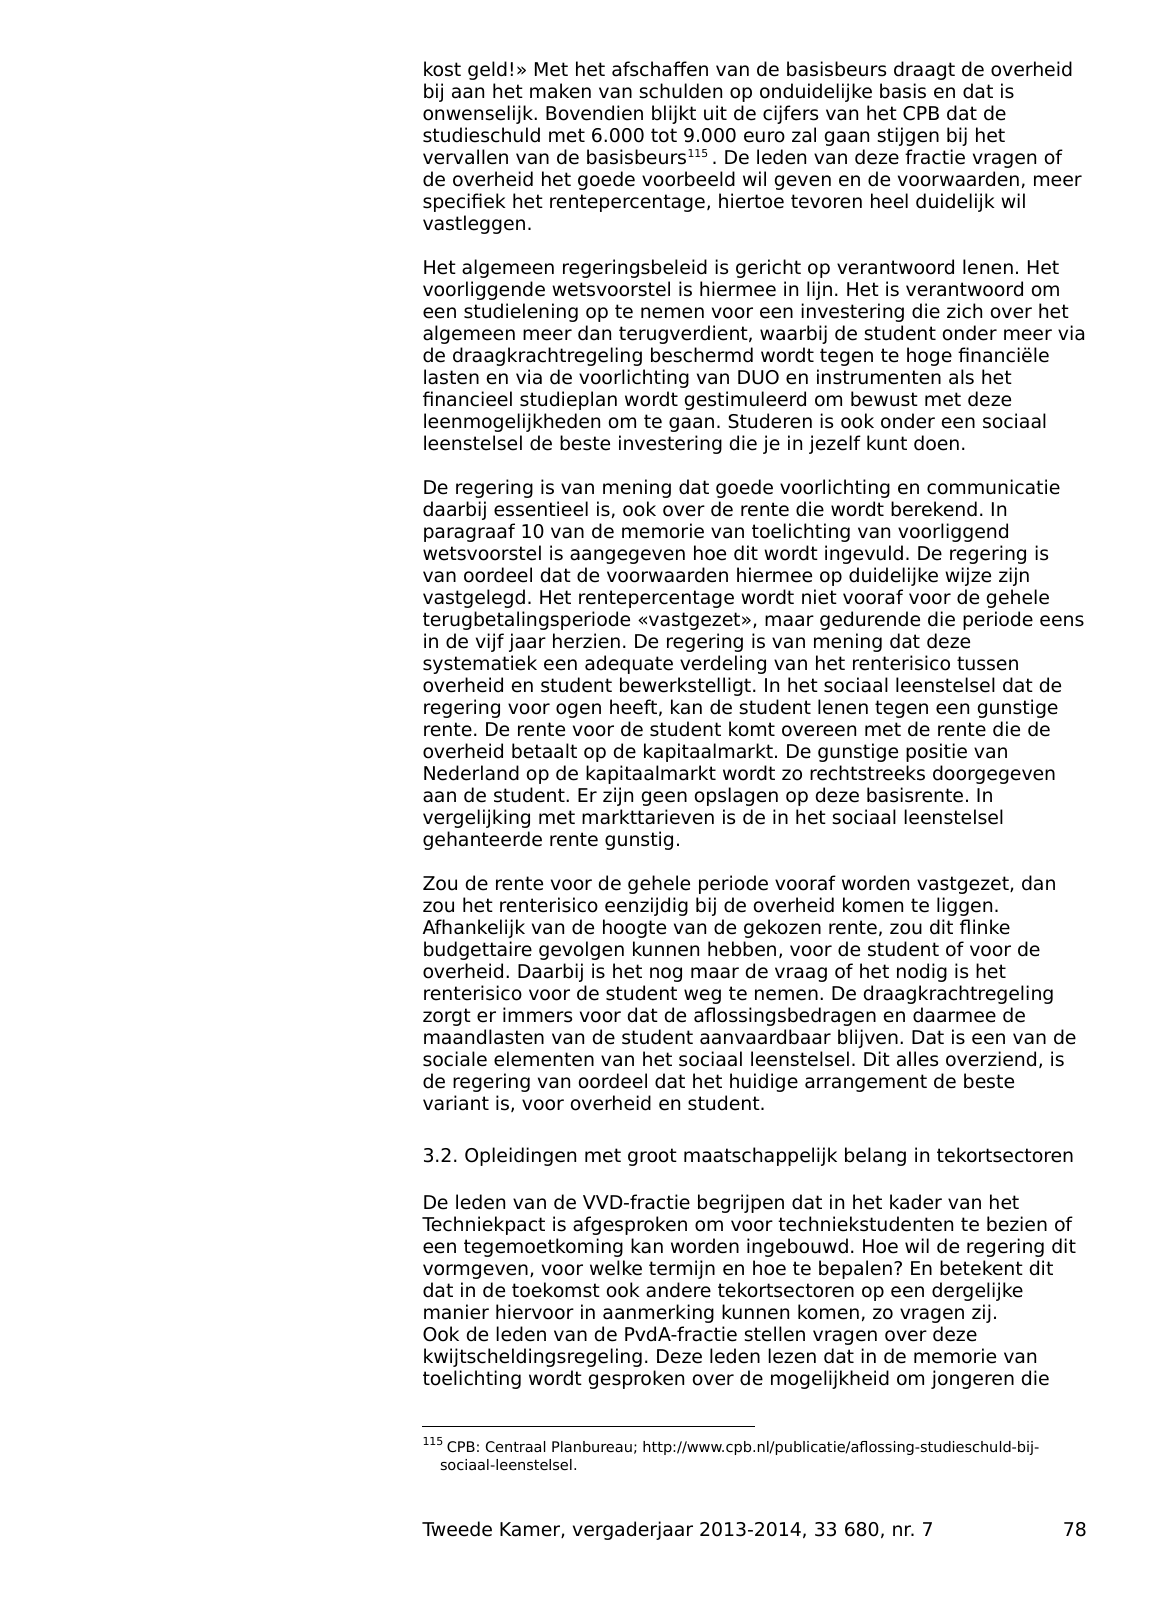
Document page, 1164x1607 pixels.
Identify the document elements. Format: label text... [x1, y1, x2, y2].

text De regering is van mening dat goede voorlichting en communicatie daarbij essentieel is, ook over de rente die wordt berekend. In paragraaf 10 van de memorie van toelichting van voorliggend wetsvoorstel is aangegeven hoe dit wordt ingevuld. De regering is van oordeel dat de voorwaarden hiermee op duidelijke wijze zijn vastgelegd. Het rentepercentage wordt niet vooraf voor de gehele terugbetalingsperiode «vastgezet», maar gedurende die periode eens in de vijf jaar herzien. De regering is van mening dat deze systematiek een adequate verdeling van het renterisico tussen overheid en student bewerkstelligt. In het sociaal leenstelsel dat de regering voor ogen heeft, kan de student lenen tegen een gunstige rente. De rente voor de student komt overeen met de rente die de overheid betaalt op de kapitaalmarkt. De gunstige positie van Nederland op de kapitaalmarkt wordt zo rechtstreeks doorgegeven aan de student. Er zijn geen opslagen op deze basisrente. In vergelijking met markttarieven is de in het sociaal leenstelsel gehanteerde rente gunstig. [422, 477, 1087, 851]
text Het algemeen regeringsbeleid is gericht op verantwoord lenen. Het voorliggende wetsvoorstel is hiermee in lijn. Het is verantwoord om een studielening op te nemen voor een investering die zich over het algemeen meer dan terugverdient, waarbij de student onder meer via de draagkrachtregeling beschermd wordt tegen te hoge financiële lasten en via de voorlichting van DUO en instrumenten als het financieel studieplan wordt gestimuleerd om bewust met deze leenmogelijkheden om te gaan. Studeren is ook onder een sociaal leenstelsel de beste investering die je in jezelf kunt doen. [422, 257, 1087, 455]
text Zou de rente voor de gehele periode vooraf worden vastgezet, dan zou het renterisico eenzijdig bij de overheid komen te liggen. Afhankelijk van de hoogte van de gekozen rente, zou dit flinke budgettaire gevolgen kunnen hebben, voor de student of voor de overheid. Daarbij is het nog maar de vraag of het nodig is het renterisico voor de student weg te nemen. De draagkrachtregeling zorgt er immers voor dat de aflossingsbedragen en daarmee de maandlasten van de student aanvaardbaar blijven. Dat is een van de sociale elementen van het sociaal leenstelsel. Dit alles overziend, is de regering van oordeel dat het huidige arrangement de beste variant is, voor overheid en student. [422, 873, 1087, 1115]
text kost geld!» Met het afschaffen van de basisbeurs draagt de overheid bij aan het maken van schulden op onduidelijke basis en dat is onwenselijk. Bovendien blijkt uit de cijfers van het CPB dat de studieschuld met 6.000 tot 9.000 euro zal gaan stijgen bij het vervallen van de basisbeurs. De leden van deze fractie vragen of de overheid het goede voorbeeld wil geven en de voorwaarden, meer specifiek het rentepercentage, hiertoe tevoren heel duidelijk wil vastleggen. [422, 59, 1087, 235]
text De leden van de VVD-fractie begrijpen dat in het kader van het Techniekpact is afgesproken om voor techniekstudenten te bezien of een tegemoetkoming kan worden ingebouwd. Hoe wil de regering dit vormgeven, voor welke termijn en hoe te bepalen? En betekent dit dat in de toekomst ook andere tekortsectoren op een dergelijke manier hiervoor in aanmerking kunnen komen, zo vragen zij. [422, 1192, 1087, 1323]
subtitle 3.2. Opleidingen met groot maatschappelijk belang in tekortsectoren [422, 1145, 1087, 1167]
text Ook de leden van de PvdA-fractie stellen vragen over deze kwijtscheldingsregeling. Deze leden lezen dat in de memorie van toelichting wordt gesproken over de mogelijkheid om jongeren die [422, 1323, 1087, 1389]
text CPB: Centraal Planbureau; http://www.cpb.nl/publicatie/aflossing-studieschuld-bij-sociaal-leenstelsel. [422, 1435, 1087, 1474]
